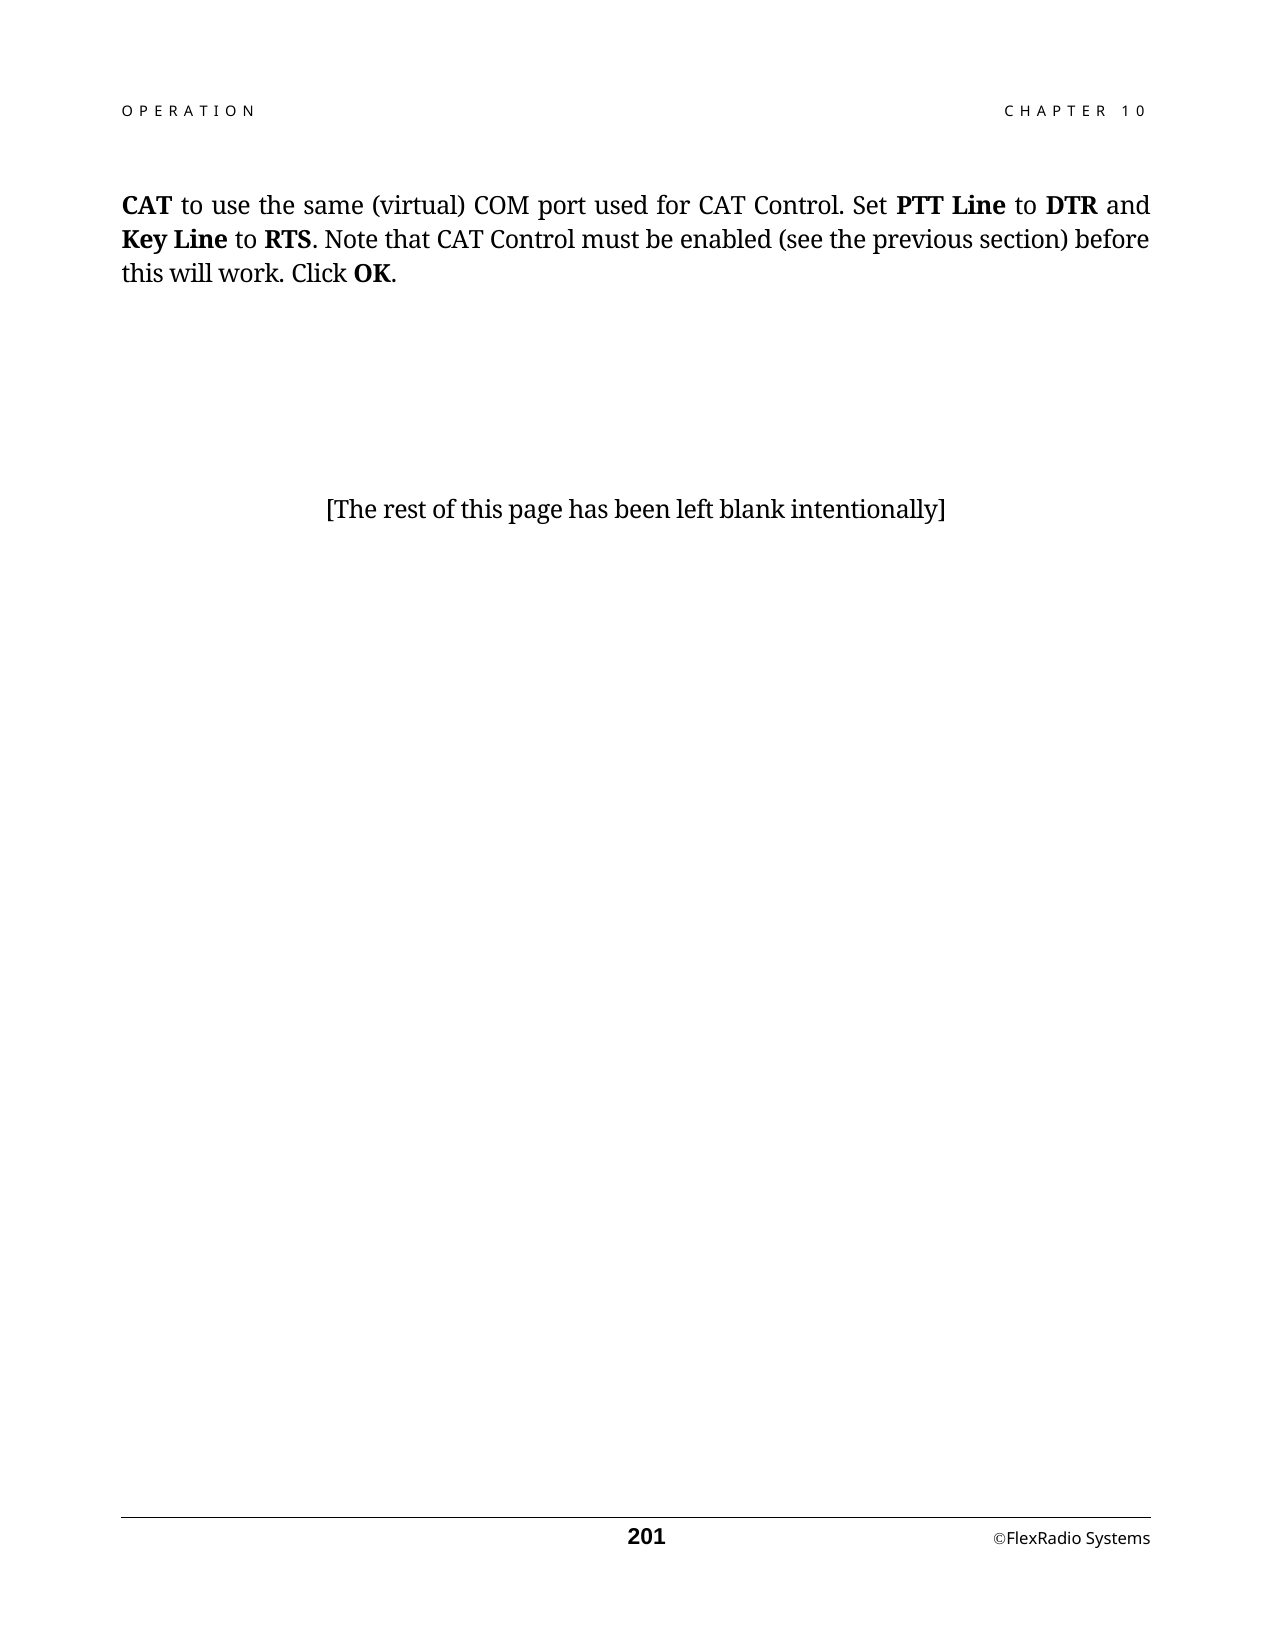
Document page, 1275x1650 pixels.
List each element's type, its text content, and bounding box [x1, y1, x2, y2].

text [The rest of this page has been left blank intentionally] [121, 492, 1151, 526]
text CAT to use the same (virtual) COM port used for CAT Control. Set PTT Line to DTR and Key Line to RTS. Note that CAT Control must be enabled (see the previous section) before this will work. Click OK. [121, 187, 1151, 290]
